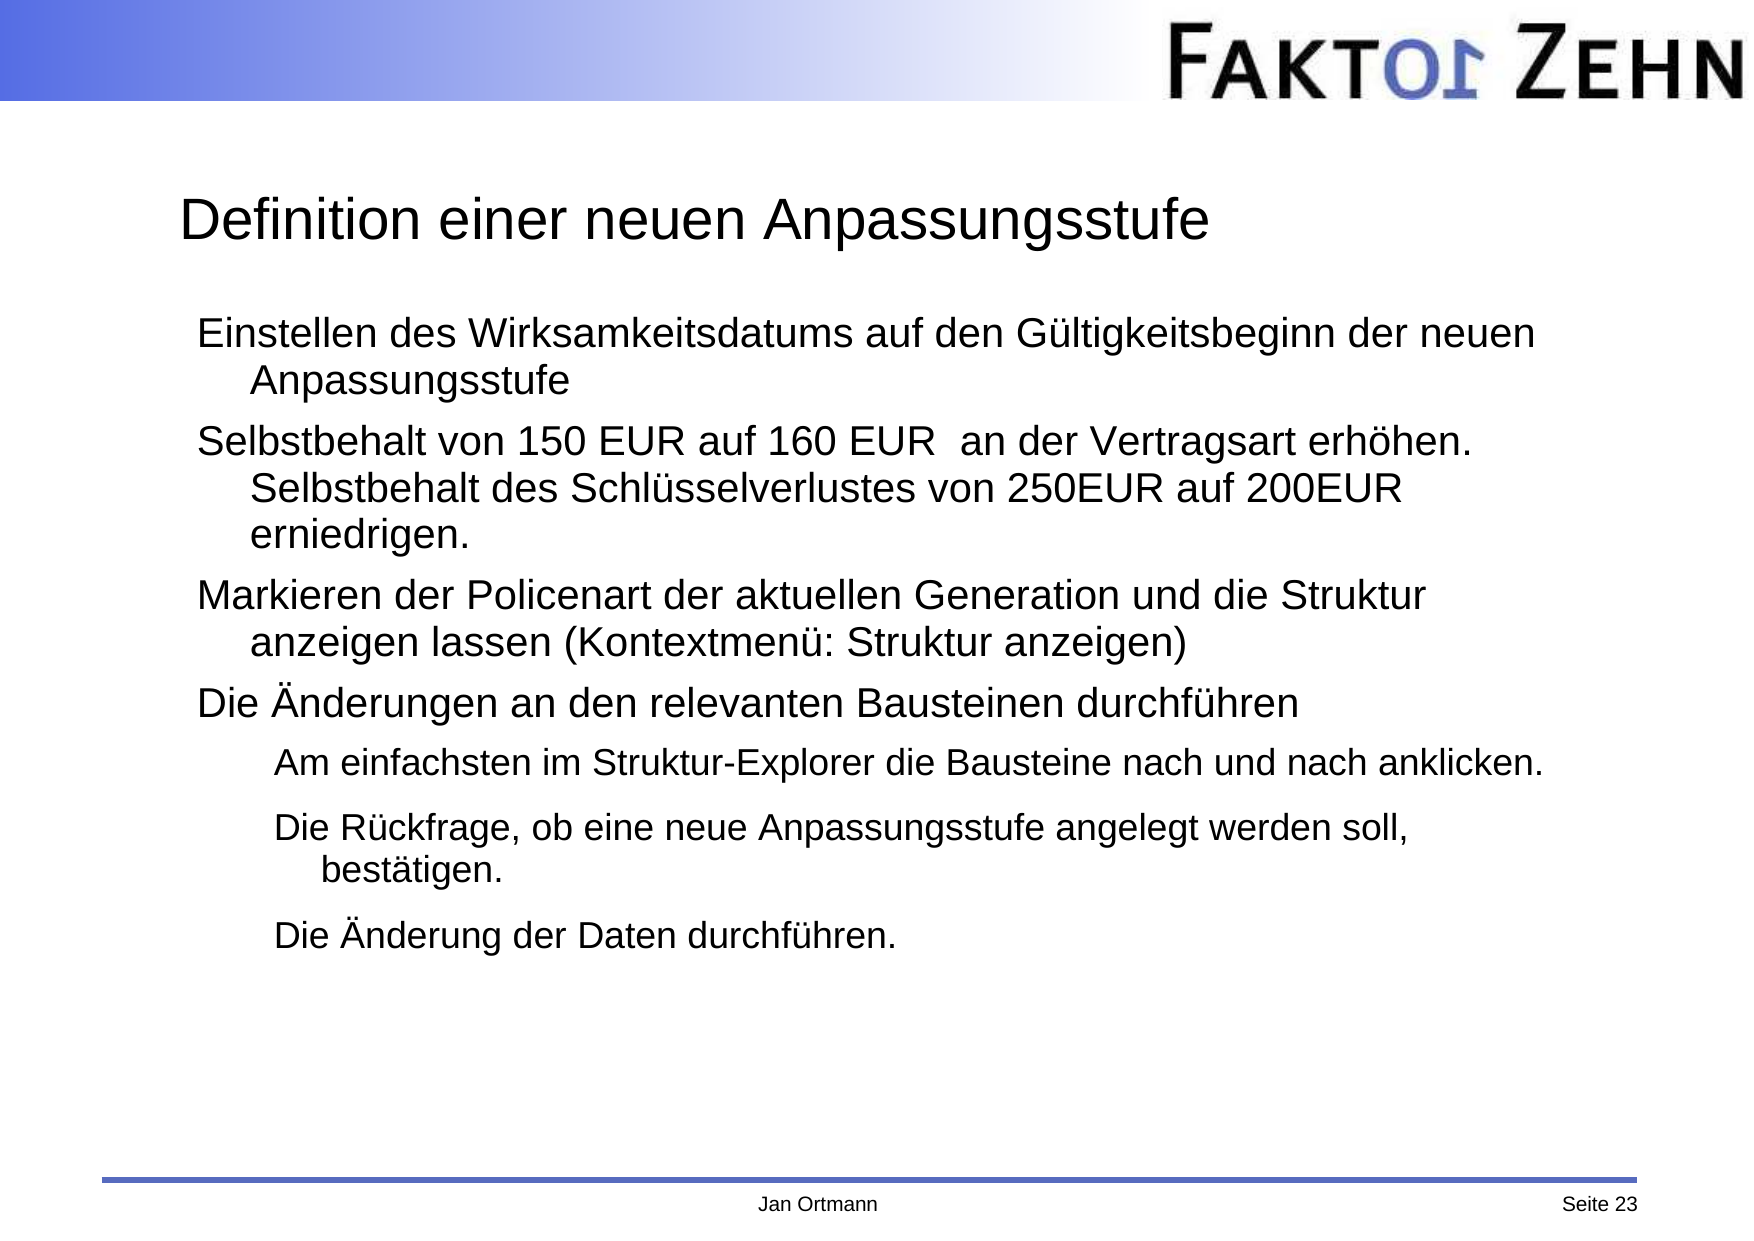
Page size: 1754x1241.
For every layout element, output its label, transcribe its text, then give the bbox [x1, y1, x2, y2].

picture [1162, 7, 1752, 100]
title Definition einer neuen Anpassungsstufe [179, 142, 1576, 296]
list Einstellen des Wirksamkeitsdatums auf den Gültigkeitsbeginn der neuen Anpassungsstufe Selbstbehalt von 150 EUR auf 160 EUR an der Vertragsart erhöhen. Selbstbehalt des Schlüsselverlustes von 250EUR auf 200EUR erniedrigen. Markieren der Policenart der aktuellen Generation und die Struktur anzeigen lassen (Kontextmenü: Struktur anzeigen) Die Änderungen an den relevanten Bausteinen durchführen Am einfachsten im Struktur-Explorer die Bausteine nach und nach anklicken. Die Rückfrage, ob eine neue Anpassungsstufe angelegt werden soll, bestätigen. Die Änderung der Daten durchführen. [179, 310, 1576, 1078]
